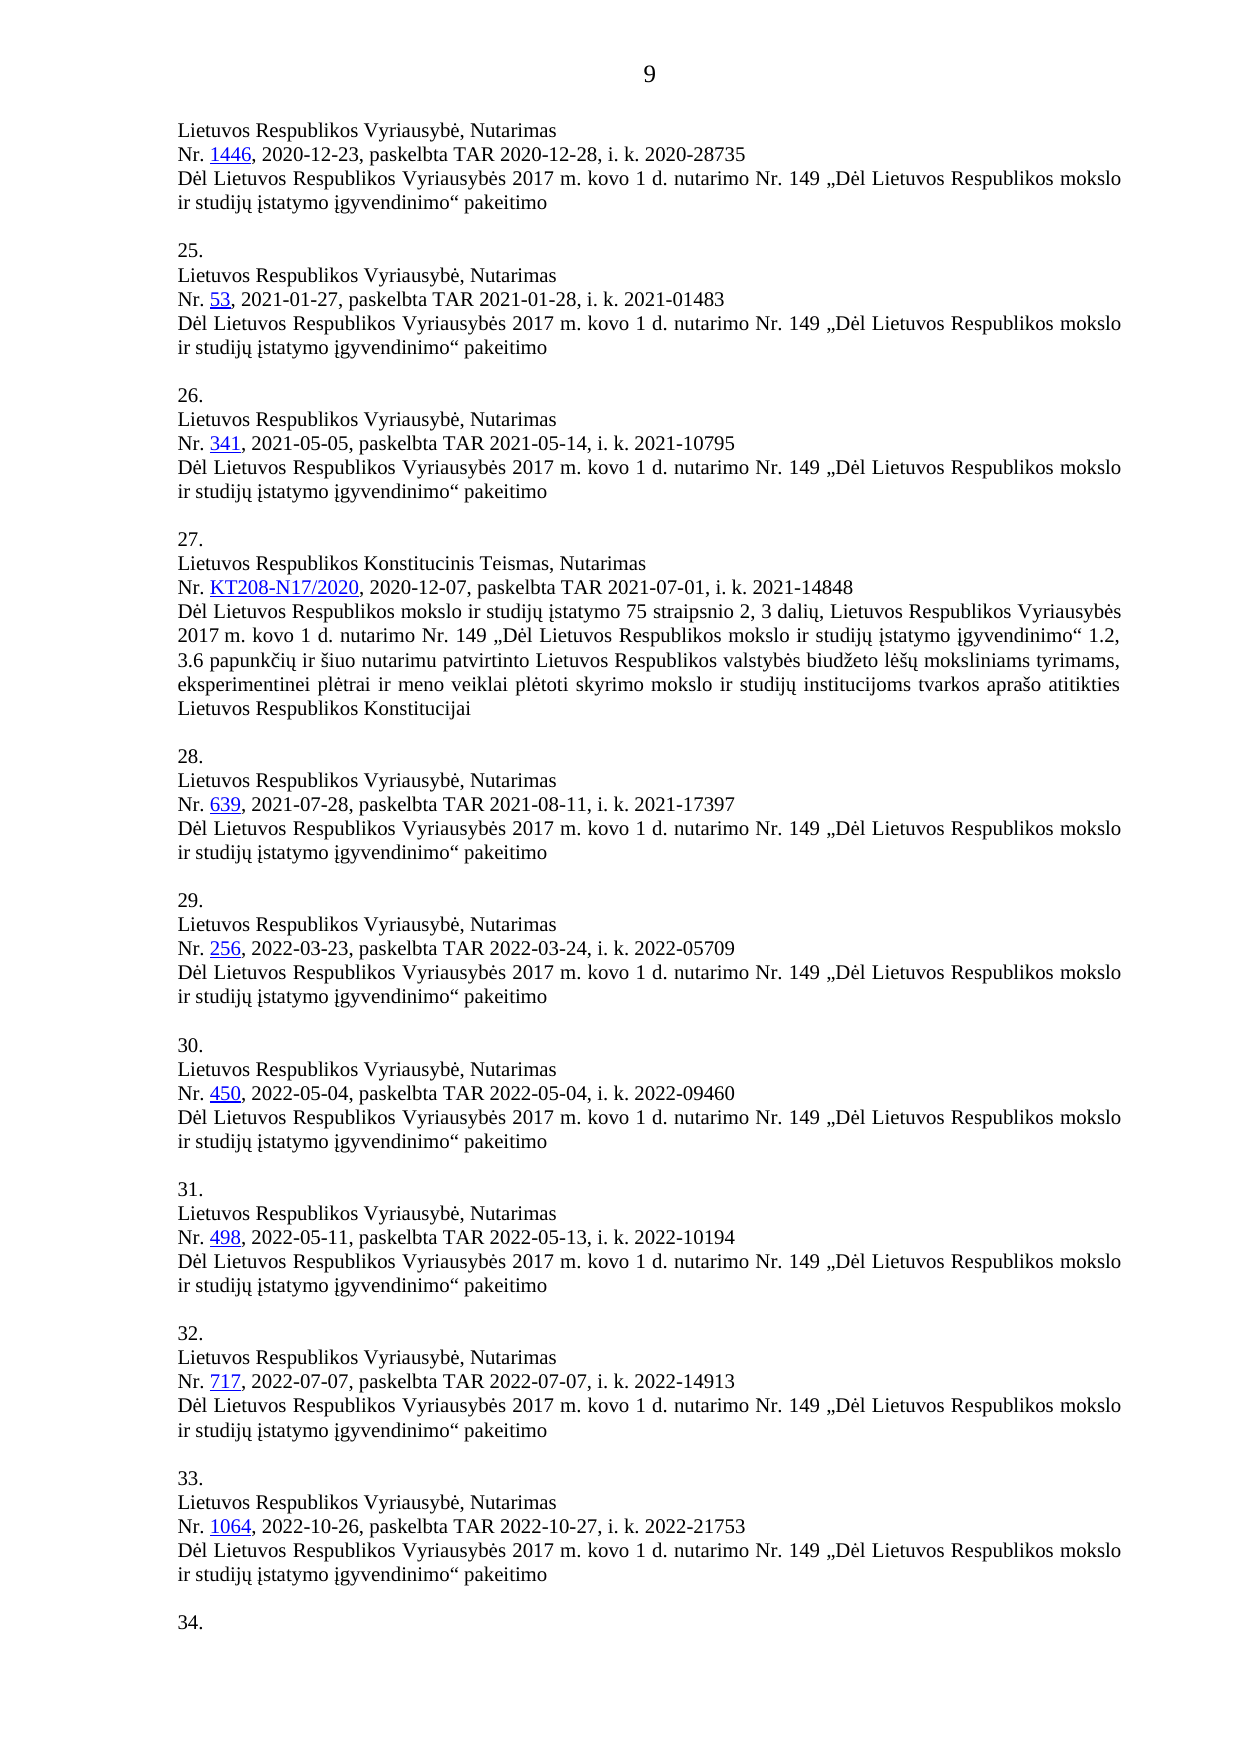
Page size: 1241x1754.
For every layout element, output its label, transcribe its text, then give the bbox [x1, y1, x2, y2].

text 33. [177, 1466, 1122, 1490]
text Lietuvos Respublikos Vyriausybė, Nutarimas [177, 768, 1122, 792]
text 27. [177, 527, 1122, 551]
text 26. [177, 383, 1122, 407]
text Dėl Lietuvos Respublikos mokslo ir studijų įstatymo 75 straipsnio 2, 3 dalių, Lietuvos Respublikos Vyriausybės 2017 m. kovo 1 d. nutarimo Nr. 149 „Dėl Lietuvos Respublikos mokslo ir studijų įstatymo įgyvendinimo“ 1.2, 3.6 papunkčių ir šiuo nutarimu patvirtinto Lietuvos Respublikos valstybės biudžeto lėšų moksliniams tyrimams, eksperimentinei plėtrai ir meno veiklai plėtoti skyrimo mokslo ir studijų institucijoms tvarkos aprašo atitikties Lietuvos Respublikos Konstitucijai [177, 599, 1122, 720]
text 31. [177, 1177, 1122, 1201]
text Lietuvos Respublikos Vyriausybė, Nutarimas [177, 912, 1122, 936]
text Dėl Lietuvos Respublikos Vyriausybės 2017 m. kovo 1 d. nutarimo Nr. 149 „Dėl Lietuvos Respublikos mokslo ir studijų įstatymo įgyvendinimo“ pakeitimo [177, 1538, 1122, 1586]
text Lietuvos Respublikos Vyriausybė, Nutarimas [177, 1345, 1122, 1369]
text 28. [177, 744, 1122, 768]
text Nr. KT208-N17/2020, 2020-12-07, paskelbta TAR 2021-07-01, i. k. 2021-14848 [177, 575, 1122, 599]
text Dėl Lietuvos Respublikos Vyriausybės 2017 m. kovo 1 d. nutarimo Nr. 149 „Dėl Lietuvos Respublikos mokslo ir studijų įstatymo įgyvendinimo“ pakeitimo [177, 1393, 1122, 1442]
text Lietuvos Respublikos Vyriausybė, Nutarimas [177, 1490, 1122, 1514]
text 34. [177, 1610, 1122, 1634]
text 25. [177, 238, 1122, 262]
text Dėl Lietuvos Respublikos Vyriausybės 2017 m. kovo 1 d. nutarimo Nr. 149 „Dėl Lietuvos Respublikos mokslo ir studijų įstatymo įgyvendinimo“ pakeitimo [177, 311, 1122, 359]
text Dėl Lietuvos Respublikos Vyriausybės 2017 m. kovo 1 d. nutarimo Nr. 149 „Dėl Lietuvos Respublikos mokslo ir studijų įstatymo įgyvendinimo“ pakeitimo [177, 166, 1122, 214]
text 29. [177, 888, 1122, 912]
text Nr. 1064, 2022-10-26, paskelbta TAR 2022-10-27, i. k. 2022-21753 [177, 1514, 1122, 1538]
text Lietuvos Respublikos Vyriausybė, Nutarimas [177, 407, 1122, 431]
text Nr. 1446, 2020-12-23, paskelbta TAR 2020-12-28, i. k. 2020-28735 [177, 142, 1122, 166]
text Lietuvos Respublikos Vyriausybė, Nutarimas [177, 118, 1122, 142]
text Nr. 498, 2022-05-11, paskelbta TAR 2022-05-13, i. k. 2022-10194 [177, 1225, 1122, 1249]
text Nr. 53, 2021-01-27, paskelbta TAR 2021-01-28, i. k. 2021-01483 [177, 287, 1122, 311]
text Nr. 450, 2022-05-04, paskelbta TAR 2022-05-04, i. k. 2022-09460 [177, 1081, 1122, 1105]
text Nr. 341, 2021-05-05, paskelbta TAR 2021-05-14, i. k. 2021-10795 [177, 431, 1122, 455]
text Lietuvos Respublikos Konstitucinis Teismas, Nutarimas [177, 551, 1122, 575]
text 32. [177, 1321, 1122, 1345]
text Nr. 717, 2022-07-07, paskelbta TAR 2022-07-07, i. k. 2022-14913 [177, 1369, 1122, 1393]
text Nr. 639, 2021-07-28, paskelbta TAR 2021-08-11, i. k. 2021-17397 [177, 792, 1122, 816]
text 30. [177, 1032, 1122, 1057]
text Dėl Lietuvos Respublikos Vyriausybės 2017 m. kovo 1 d. nutarimo Nr. 149 „Dėl Lietuvos Respublikos mokslo ir studijų įstatymo įgyvendinimo“ pakeitimo [177, 455, 1122, 503]
text Nr. 256, 2022-03-23, paskelbta TAR 2022-03-24, i. k. 2022-05709 [177, 936, 1122, 960]
text Lietuvos Respublikos Vyriausybė, Nutarimas [177, 1057, 1122, 1081]
text Lietuvos Respublikos Vyriausybė, Nutarimas [177, 1201, 1122, 1225]
text Lietuvos Respublikos Vyriausybė, Nutarimas [177, 262, 1122, 287]
text Dėl Lietuvos Respublikos Vyriausybės 2017 m. kovo 1 d. nutarimo Nr. 149 „Dėl Lietuvos Respublikos mokslo ir studijų įstatymo įgyvendinimo“ pakeitimo [177, 1249, 1122, 1297]
text Dėl Lietuvos Respublikos Vyriausybės 2017 m. kovo 1 d. nutarimo Nr. 149 „Dėl Lietuvos Respublikos mokslo ir studijų įstatymo įgyvendinimo“ pakeitimo [177, 816, 1122, 864]
text Dėl Lietuvos Respublikos Vyriausybės 2017 m. kovo 1 d. nutarimo Nr. 149 „Dėl Lietuvos Respublikos mokslo ir studijų įstatymo įgyvendinimo“ pakeitimo [177, 960, 1122, 1008]
text Dėl Lietuvos Respublikos Vyriausybės 2017 m. kovo 1 d. nutarimo Nr. 149 „Dėl Lietuvos Respublikos mokslo ir studijų įstatymo įgyvendinimo“ pakeitimo [177, 1105, 1122, 1153]
